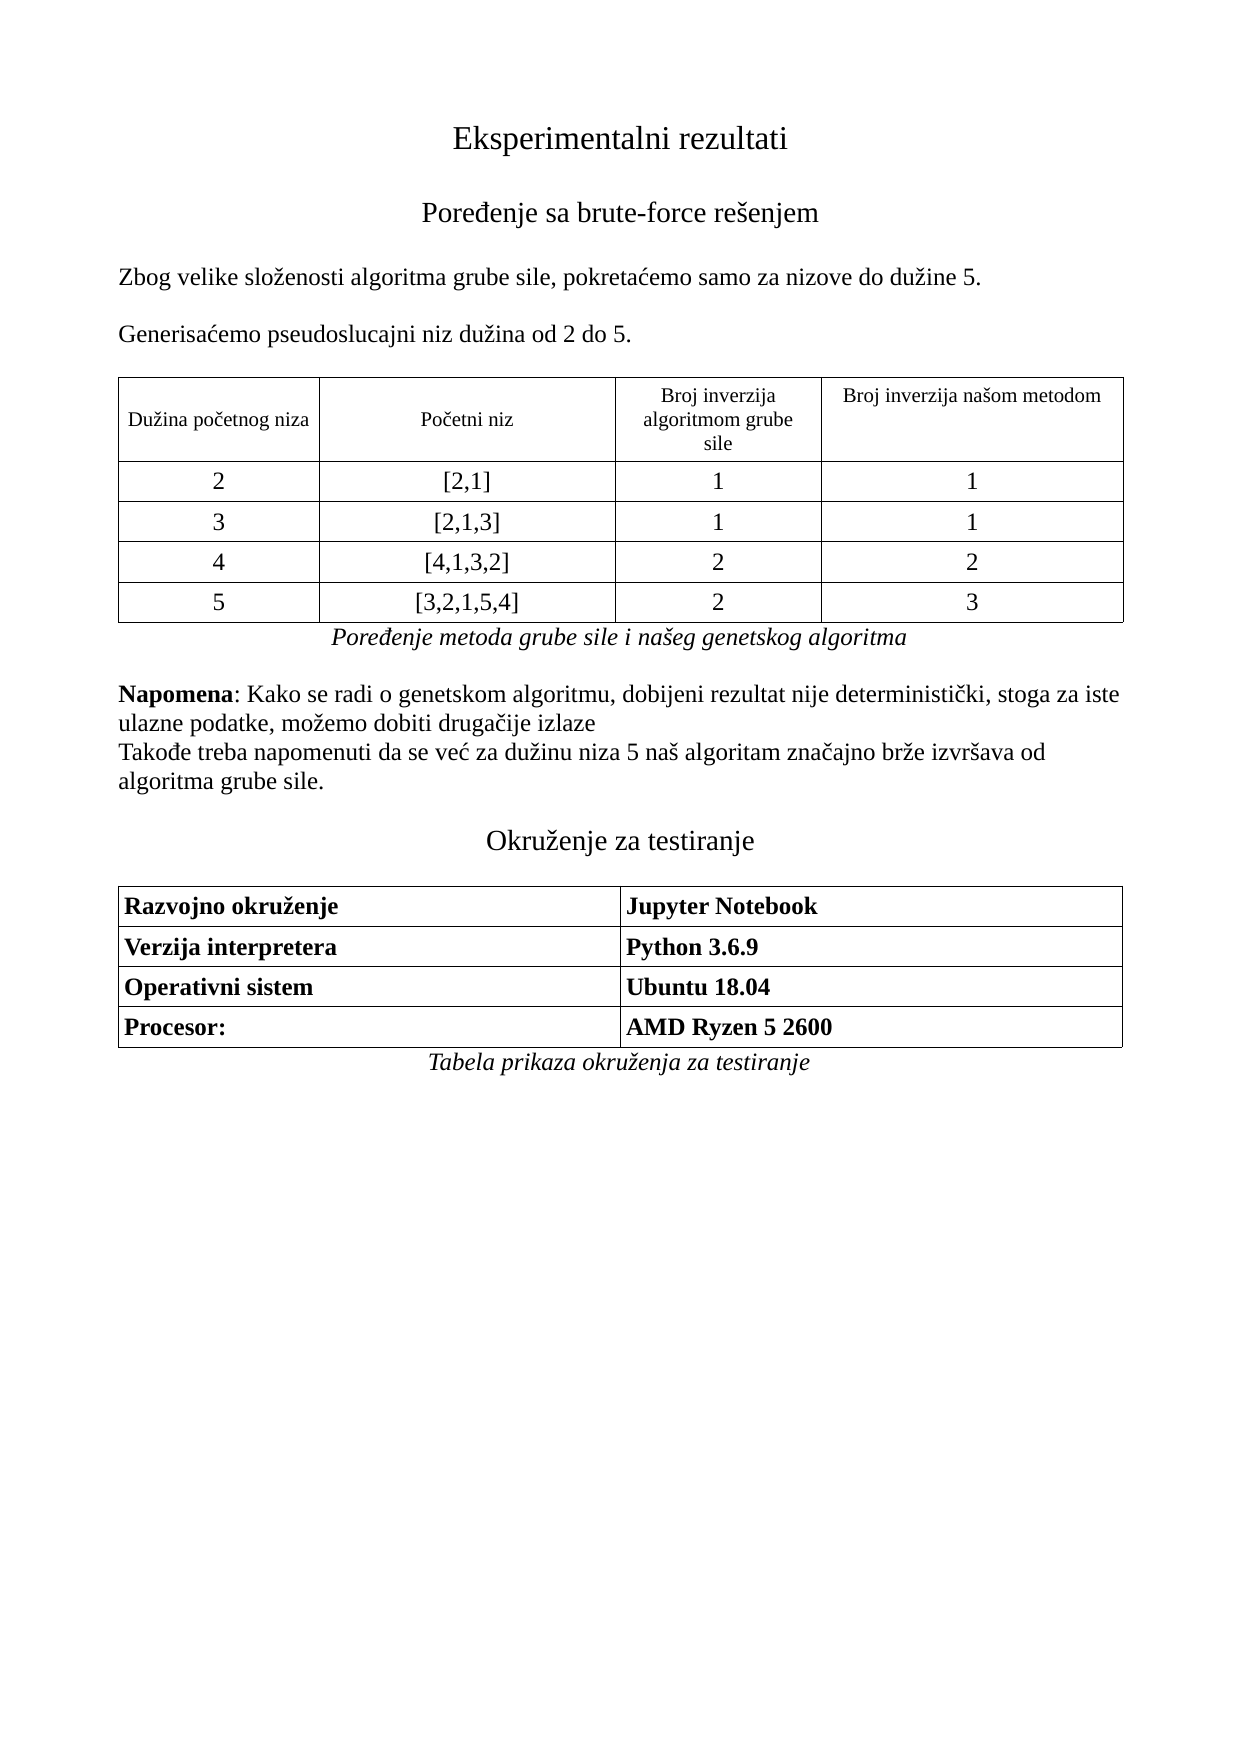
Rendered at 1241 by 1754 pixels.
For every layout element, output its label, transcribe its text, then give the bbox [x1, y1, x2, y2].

table_cell [3,2,1,5,4] [320, 583, 615, 622]
text Generisaćemo pseudoslucajni niz dužina od 2 do 5. [118, 319, 1122, 348]
text Tabela prikaza okruženja za testiranje [118, 1048, 1122, 1076]
table_cell 3 [822, 583, 1123, 622]
text Poređenje metoda grube sile i našeg genetskog algoritma [118, 623, 1122, 651]
text Poređenje sa brute-force rešenjem [118, 195, 1122, 228]
table_cell 4 [119, 542, 319, 582]
text Zbog velike složenosti algoritma grube sile, pokretaćemo samo za nizove do dužine 5. [118, 262, 1122, 291]
table_cell [2,1] [320, 462, 615, 501]
table_cell 3 [119, 502, 319, 541]
table_cell 5 [119, 583, 319, 622]
text Eksperimentalni rezultati [118, 118, 1122, 156]
table_cell 2 [822, 542, 1123, 582]
table_cell Procesor: [119, 1007, 620, 1047]
text Takođe treba napomenuti da se već za dužinu niza 5 naš algoritam značajno brže izvršava od algoritma grube sile. [118, 737, 1122, 794]
table_cell 1 [616, 462, 821, 501]
table_cell AMD Ryzen 5 2600 [621, 1007, 1122, 1047]
table_cell [2,1,3] [320, 502, 615, 541]
text Okruženje za testiranje [118, 823, 1122, 857]
table_cell Operativni sistem [119, 967, 620, 1006]
table_header Dužina početnog niza [119, 378, 319, 461]
table_cell 1 [616, 502, 821, 541]
table_cell 2 [616, 542, 821, 582]
table_cell Python 3.6.9 [621, 927, 1122, 966]
table_cell 2 [616, 583, 821, 622]
table_cell Verzija interpretera [119, 927, 620, 966]
text Napomena: Kako se radi o genetskom algoritmu, dobijeni rezultat nije deterministički, stoga za iste ulazne podatke, možemo dobiti drugačije izlaze [118, 679, 1122, 737]
table_header Razvojno okruženje [119, 887, 620, 926]
table_header Broj inverzija algoritmom grube sile [616, 378, 821, 461]
table_cell [4,1,3,2] [320, 542, 615, 582]
table_cell 1 [822, 502, 1123, 541]
table_header Početni niz [320, 378, 615, 461]
table_cell 1 [822, 462, 1123, 501]
table_cell 2 [119, 462, 319, 501]
table_header Jupyter Notebook [621, 887, 1122, 926]
table_cell Ubuntu 18.04 [621, 967, 1122, 1006]
table_header Broj inverzija našom metodom [822, 378, 1123, 461]
